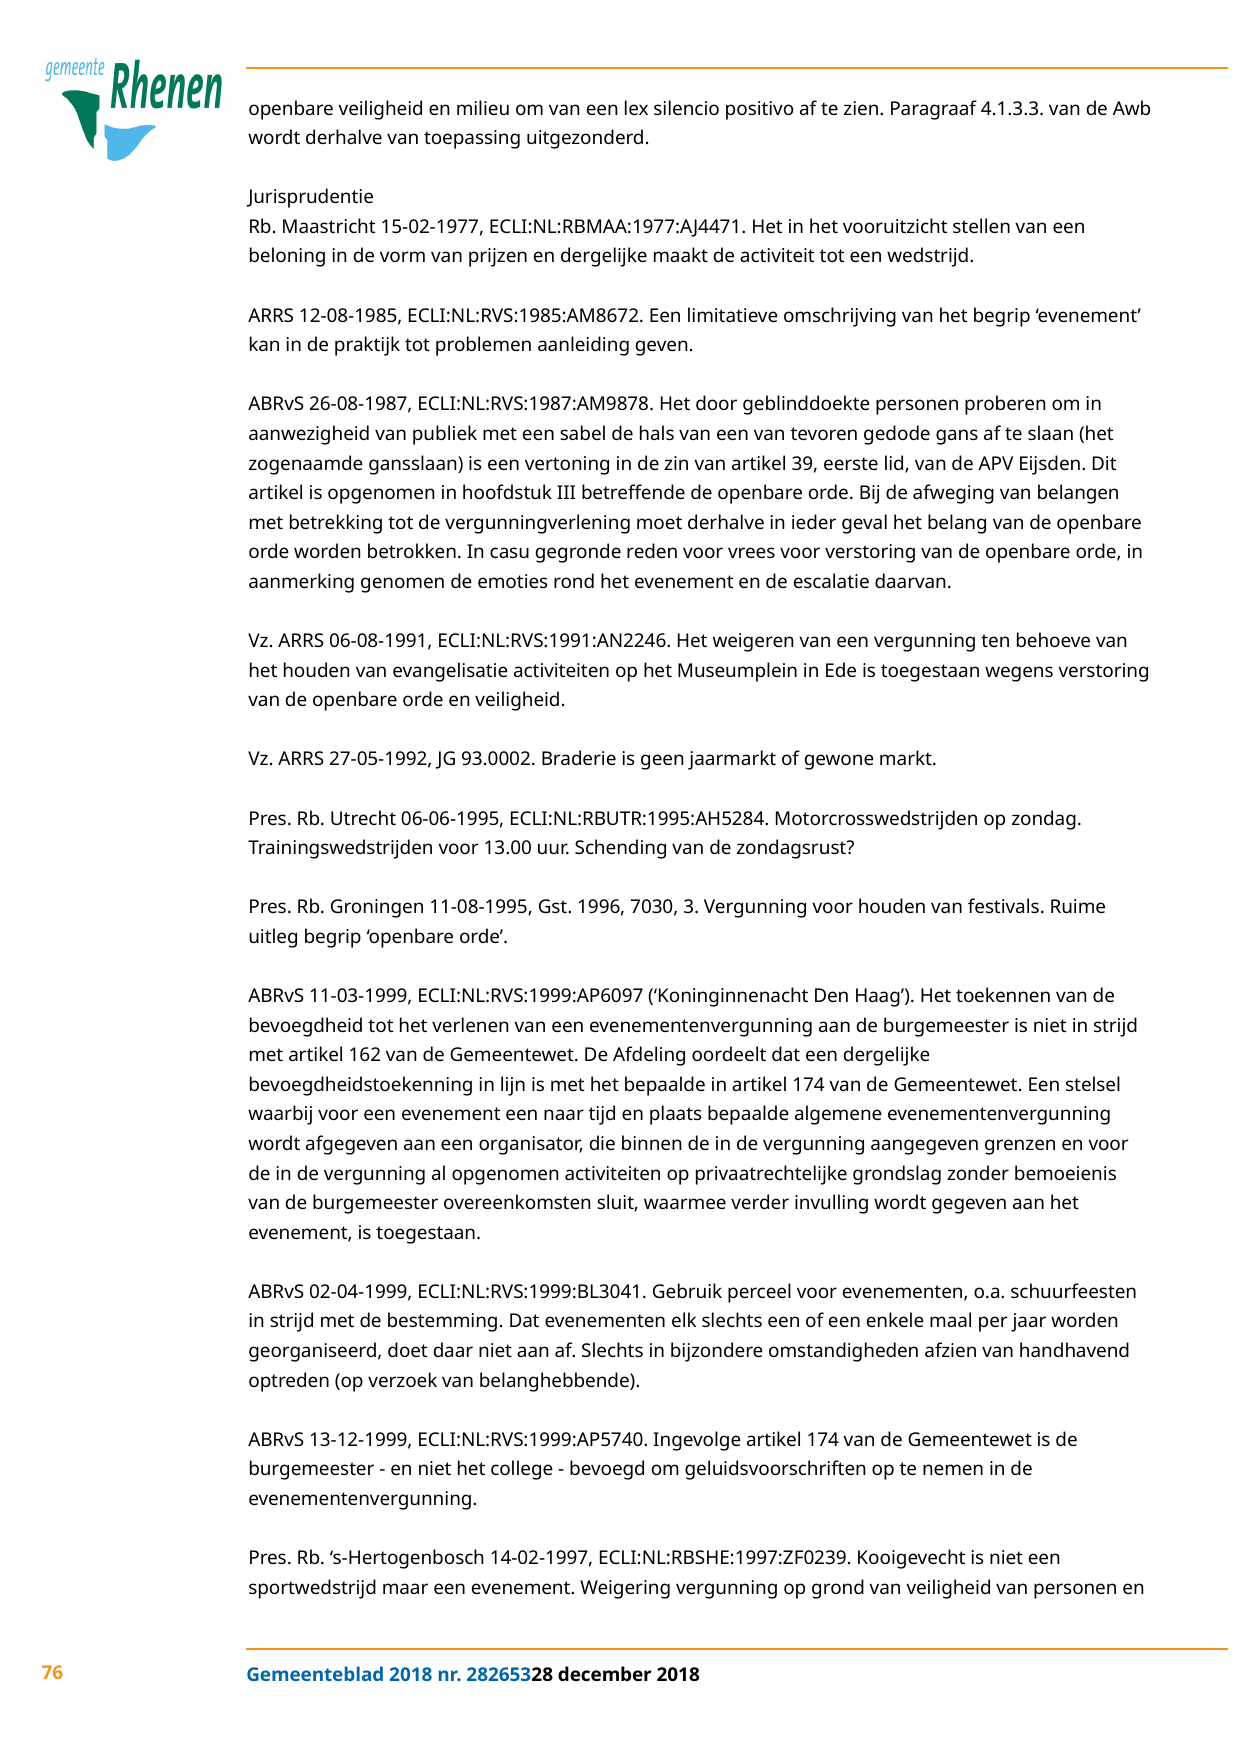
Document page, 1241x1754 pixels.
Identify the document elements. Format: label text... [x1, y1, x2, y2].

picture [41, 47, 231, 172]
text Pres. Rb. Groningen 11-08-1995, Gst. 1996, 7030, 3. Vergunning voor houden van festivals. Ruime uitleg begrip ‘openbare orde’. [248, 893, 1152, 949]
text ARRS 12-08-1985, ECLI:NL:RVS:1985:AM8672. Een limitatieve omschrijving van het begrip ‘evenement’ kan in de praktijk tot problemen aanleiding geven. [248, 302, 1152, 357]
text Pres. Rb. ‘s-Hertogenbosch 14-02-1997, ECLI:NL:RBSHE:1997:ZF0239. Kooigevecht is niet een sportwedstrijd maar een evenement. Weigering vergunning op grond van veiligheid van personen en [248, 1544, 1152, 1600]
text ABRvS 11-03-1999, ECLI:NL:RVS:1999:AP6097 (‘Koninginnenacht Den Haag’). Het toekennen van de bevoegdheid tot het verlenen van een evenementenvergunning aan de burgemeester is niet in strijd met artikel 162 van de Gemeentewet. De Afdeling oordeelt dat een dergelijke bevoegdheidstoekenning in lijn is met het bepaalde in artikel 174 van de Gemeentewet. Een stelsel waarbij voor een evenement een naar tijd en plaats bepaalde algemene evenementenvergunning wordt afgegeven aan een organisator, die binnen de in de vergunning aangegeven grenzen en voor de in de vergunning al opgenomen activiteiten op privaatrechtelijke grondslag zonder bemoeienis van de burgemeester overeenkomsten sluit, waarmee verder invulling wordt gegeven aan het evenement, is toegestaan. [248, 982, 1152, 1245]
text ABRvS 02-04-1999, ECLI:NL:RVS:1999:BL3041. Gebruik perceel voor evenementen, o.a. schuurfeesten in strijd met de bestemming. Dat evenementen elk slechts een of een enkele maal per jaar worden georganiseerd, doet daar niet aan af. Slechts in bijzondere omstandigheden afzien van handhavend optreden (op verzoek van belanghebbende). [248, 1278, 1152, 1393]
text ABRvS 26-08-1987, ECLI:NL:RVS:1987:AM9878. Het door geblinddoekte personen proberen om in aanwezigheid van publiek met een sabel de hals van een van tevoren gedode gans af te slaan (het zogenaamde gansslaan) is een vertoning in de zin van artikel 39, eerste lid, van de APV Eijsden. Dit artikel is opgenomen in hoofdstuk III betreffende de openbare orde. Bij de afweging van belangen met betrekking tot de vergunningverlening moet derhalve in ieder geval het belang van de openbare orde worden betrokken. In casu gegronde reden voor vrees voor verstoring van de openbare orde, in aanmerking genomen de emoties rond het evenement en de escalatie daarvan. [248, 391, 1152, 594]
text openbare veiligheid en milieu om van een lex silencio positivo af te zien. Paragraaf 4.1.3.3. van de Awb wordt derhalve van toepassing uitgezonderd. [248, 95, 1152, 150]
text Rb. Maastricht 15-02-1977, ECLI:NL:RBMAA:1977:AJ4471. Het in het vooruitzicht stellen van een beloning in de vorm van prijzen en dergelijke maakt de activiteit tot een wedstrijd. [248, 213, 1152, 268]
text Vz. ARRS 06-08-1991, ECLI:NL:RVS:1991:AN2246. Het weigeren van een vergunning ten behoeve van het houden van evangelisatie activiteiten op het Museumplein in Ede is toegestaan wegens verstoring van de openbare orde en veiligheid. [248, 627, 1152, 712]
text Jurisprudentie [248, 183, 1152, 209]
text Vz. ARRS 27-05-1992, JG 93.0002. Braderie is geen jaarmarkt of gewone markt. [248, 746, 1152, 771]
text ABRvS 13-12-1999, ECLI:NL:RVS:1999:AP5740. Ingevolge artikel 174 van de Gemeentewet is de burgemeester - en niet het college - bevoegd om geluidsvoorschriften op te nemen in de evenementenvergunning. [248, 1426, 1152, 1511]
text Pres. Rb. Utrecht 06-06-1995, ECLI:NL:RBUTR:1995:AH5284. Motorcrosswedstrijden op zondag. Trainingswedstrijden voor 13.00 uur. Schending van de zondagsrust? [248, 805, 1152, 860]
